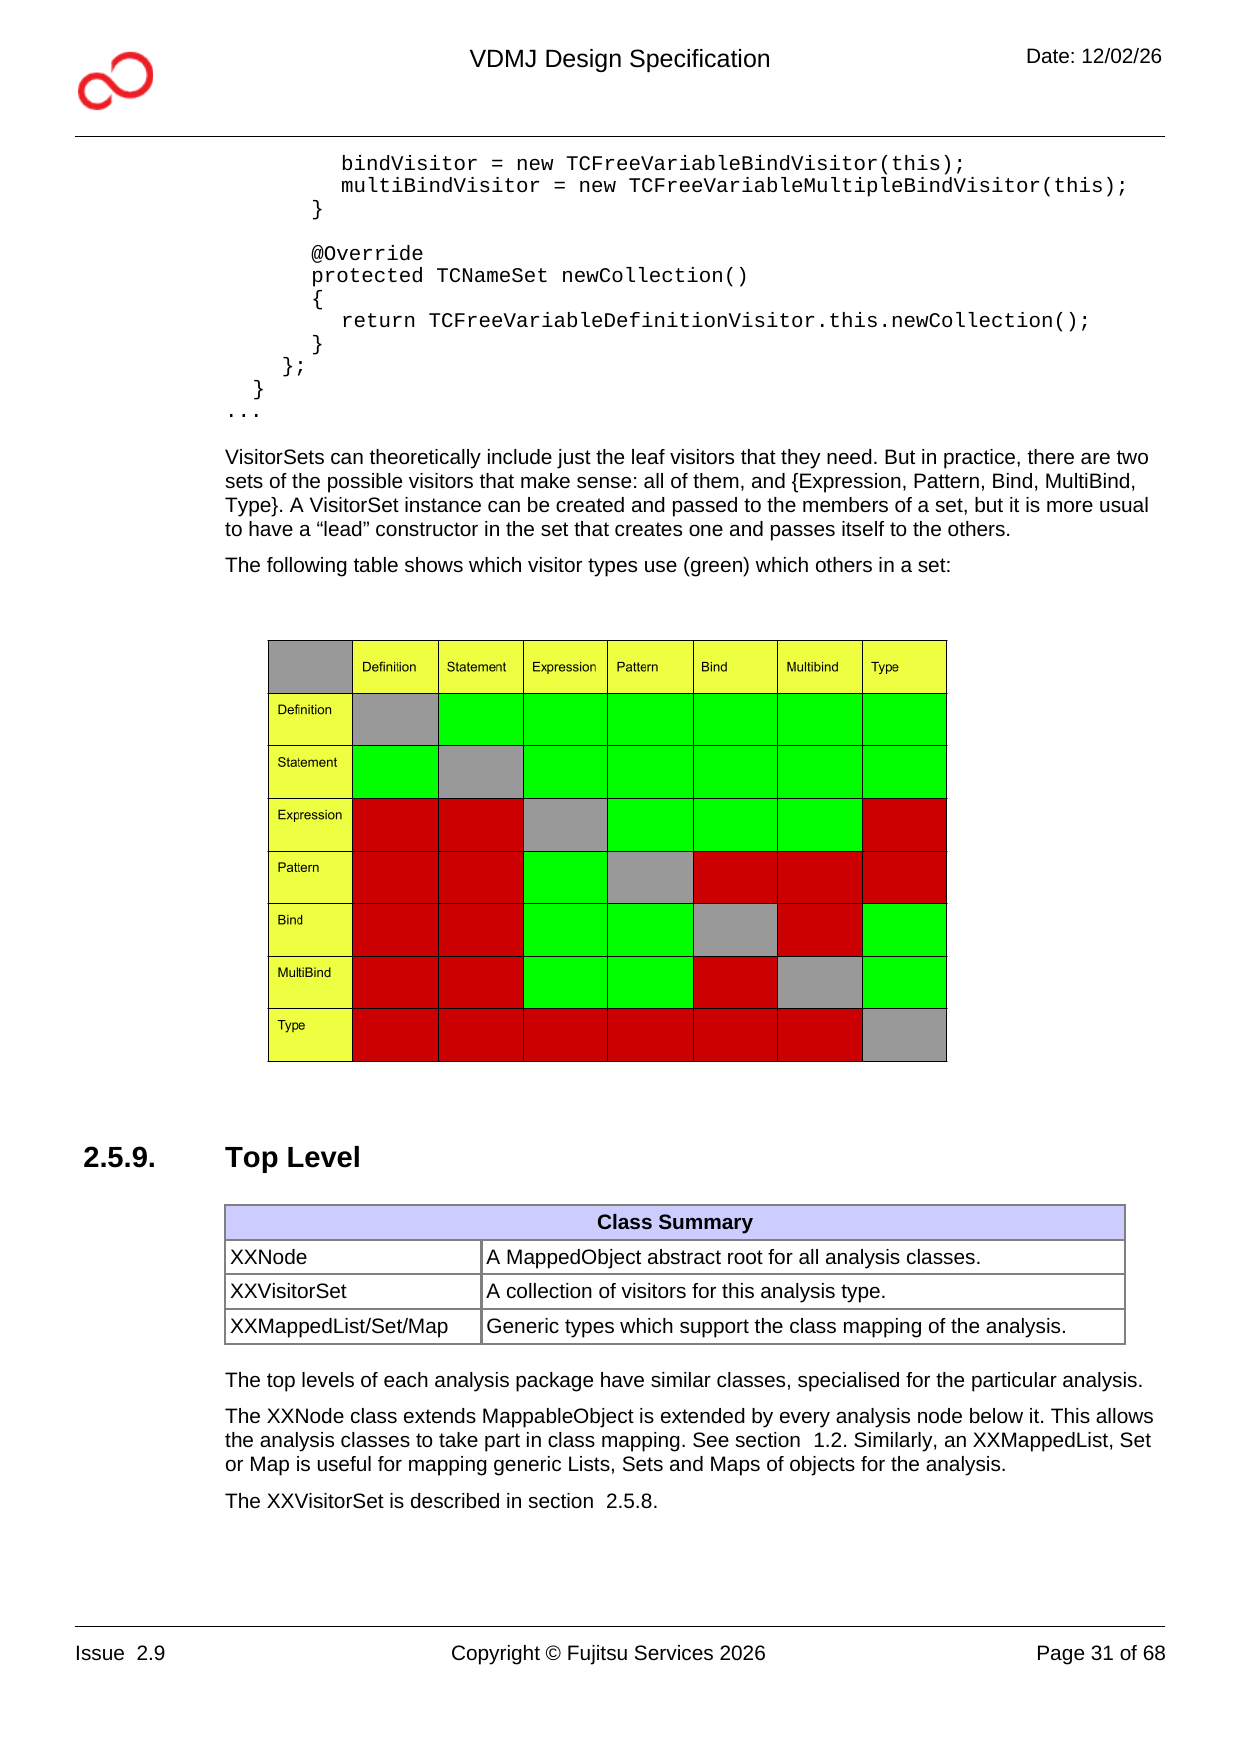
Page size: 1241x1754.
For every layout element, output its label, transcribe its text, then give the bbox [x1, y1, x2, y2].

table_cell XXMappedList/Set/Map [226, 1310, 480, 1343]
picture [78, 44, 153, 120]
table_header Class Summary [226, 1206, 1124, 1239]
table_cell XXNode [226, 1241, 480, 1273]
text VisitorSets can theoretically include just the leaf visitors that they need. But in practice, there are two sets of the possible visitors that make sense: all of them, and {Expression, Pattern, Bind, MultiBind, Type}. A VisitorSet instance can be created and passed to the members of a set, but it is more usual to have a “lead” constructor in the set that creates one and passes itself to the others. [225, 445, 1165, 541]
text The XXVisitorSet is described in section 2.5.8. [225, 1489, 1165, 1513]
text } [225, 197, 1165, 220]
text @Override [225, 242, 1165, 265]
subtitle Top Level [75, 1119, 1165, 1174]
text } [225, 377, 1165, 400]
text ... [225, 400, 1165, 422]
table_cell A MappedObject abstract root for all analysis classes. [483, 1241, 1124, 1273]
text return TCFreeVariableDefinitionVisitor.this.newCollection(); [225, 310, 1165, 332]
table_cell Generic types which support the class mapping of the analysis. [483, 1310, 1124, 1343]
text { [225, 287, 1165, 310]
text The XXNode class extends MappableObject is extended by every analysis node below it. This allows the analysis classes to take part in class mapping. See section 1.2. Similarly, an XXMappedList, Set or Map is useful for mapping generic Lists, Sets and Maps of objects for the analysis. [225, 1404, 1165, 1476]
text }; [225, 355, 1165, 377]
picture [150, 589, 1091, 1119]
text protected TCNameSet newCollection() [225, 265, 1165, 287]
text multiBindVisitor = new TCFreeVariableMultipleBindVisitor(this); [225, 175, 1165, 197]
text bindVisitor = new TCFreeVariableBindVisitor(this); [225, 152, 1165, 175]
text } [225, 332, 1165, 355]
table_cell XXVisitorSet [226, 1275, 480, 1308]
text The top levels of each analysis package have similar classes, specialised for the particular analysis. [225, 1368, 1165, 1392]
text The following table shows which visitor types use (green) which others in a set: [225, 553, 1165, 577]
table_cell A collection of visitors for this analysis type. [483, 1275, 1124, 1308]
